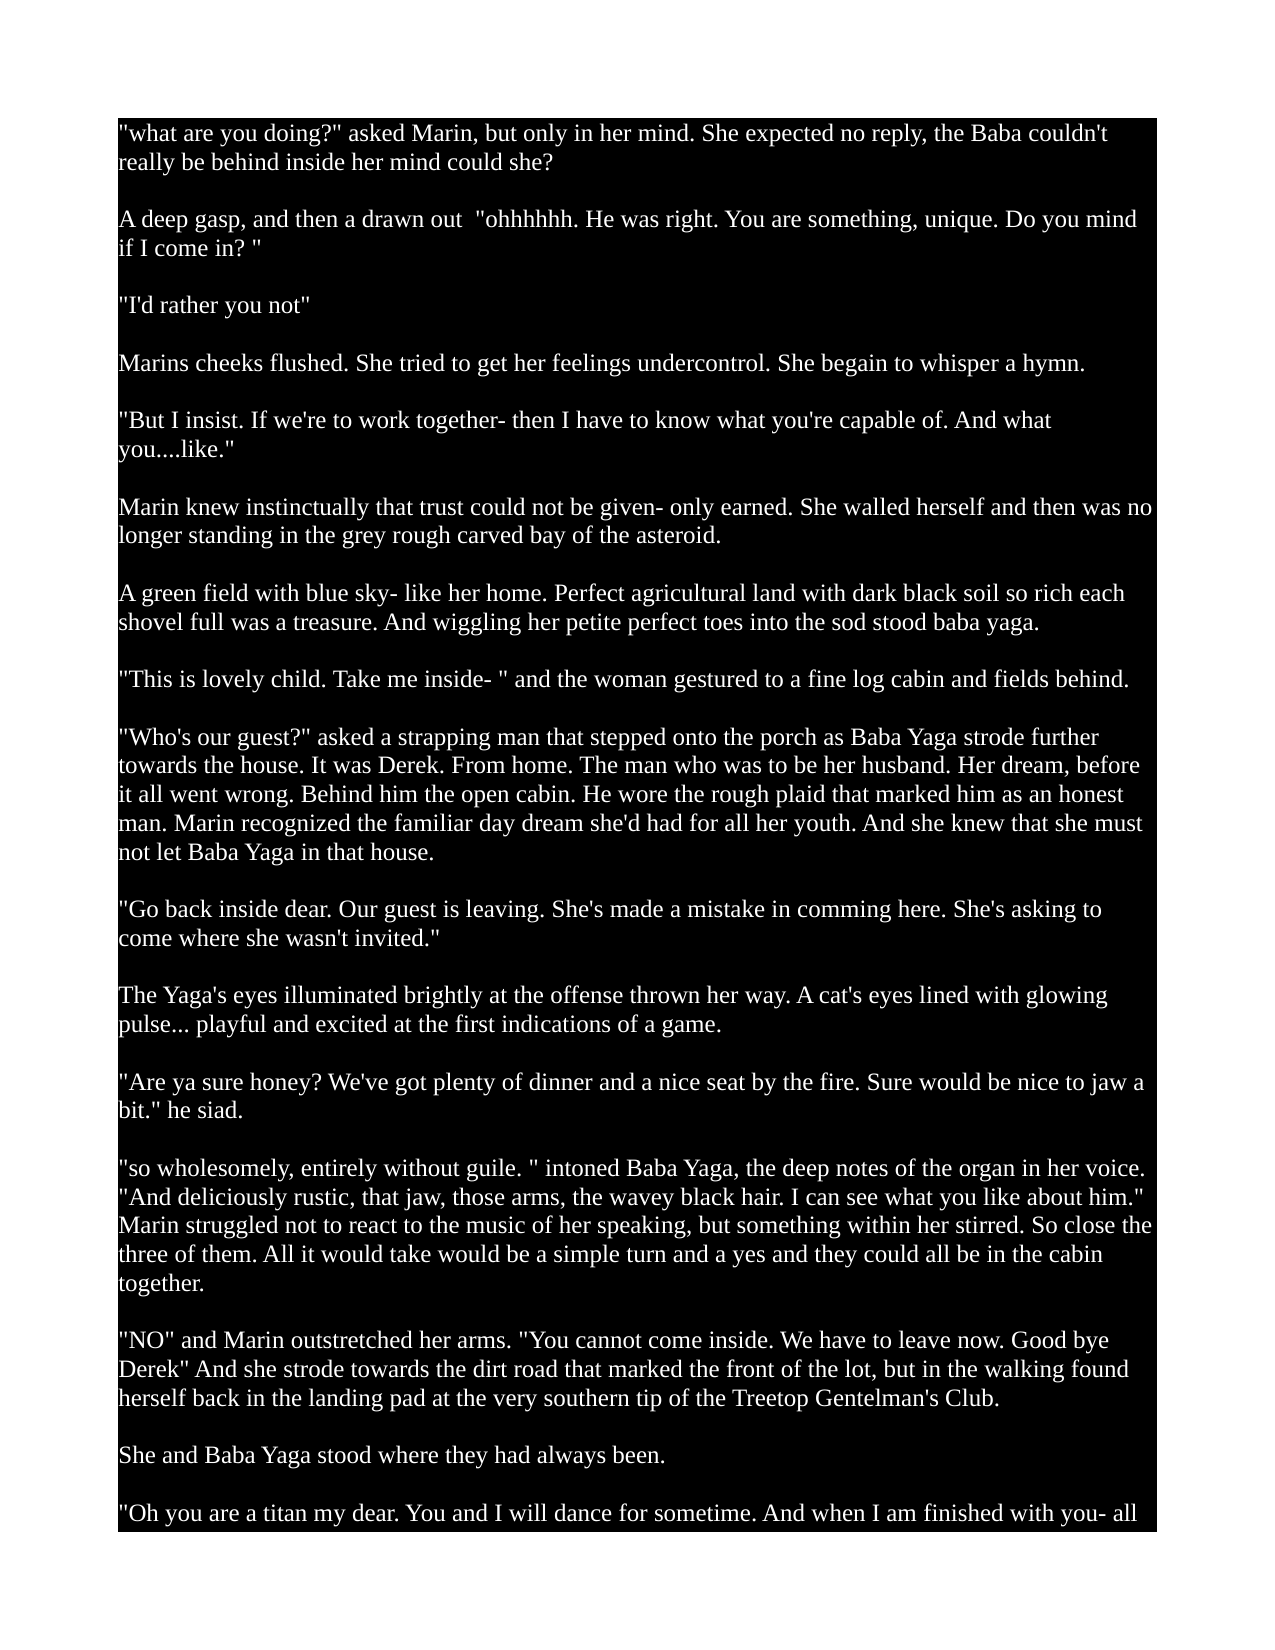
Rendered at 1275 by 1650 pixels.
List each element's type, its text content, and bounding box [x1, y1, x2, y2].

text "Are ya sure honey? We've got plenty of dinner and a nice seat by the fire. Sure would be nice to jaw a bit." he siad. [118, 1067, 1157, 1124]
text Marins cheeks flushed. She tried to get her feelings undercontrol. She begain to whisper a hymn. "But I insist. If we're to work together- then I have to know what you're capable of. And what you....like." [118, 348, 1157, 463]
text "NO" and Marin outstretched her arms. "You cannot come inside. We have to leave now. Good bye Derek" And she strode towards the dirt road that marked the front of the lot, but in the walking found herself back in the landing pad at the very southern tip of the Treetop Gentelman's Club. [118, 1326, 1157, 1412]
text "Go back inside dear. Our guest is leaving. She's made a mistake in comming here. She's asking to come where she wasn't invited." [118, 894, 1157, 952]
text "Oh you are a titan my dear. You and I will dance for sometime. And when I am finished with you- all [118, 1498, 1157, 1527]
text Marin knew instinctually that trust could not be given- only earned. She walled herself and then was no longer standing in the grey rough carved bay of the asteroid. [118, 492, 1157, 549]
text "what are you doing?" asked Marin, but only in her mind. She expected no reply, the Baba couldn't really be behind inside her mind could she? [118, 118, 1157, 176]
text She and Baba Yaga stood where they had always been. [118, 1441, 1157, 1469]
text "Who's our guest?" asked a strapping man that stepped onto the porch as Baba Yaga strode further towards the house. It was Derek. From home. The man who was to be her husband. Her dream, before it all went wrong. Behind him the open cabin. He wore the rough plaid that marked him as an honest man. Marin recognized the familiar day dream she'd had for all her youth. And she knew that she must not let Baba Yaga in that house. [118, 722, 1157, 866]
text "so wholesomely, entirely without guile. " intoned Baba Yaga, the deep notes of the organ in her voice. "And deliciously rustic, that jaw, those arms, the wavey black hair. I can see what you like about him." Marin struggled not to react to the music of her speaking, but something within her stirred. So close the three of them. All it would take would be a simple turn and a yes and they could all be in the cabin together. [118, 1153, 1157, 1297]
text "This is lovely child. Take me inside- " and the woman gestured to a fine log cabin and fields behind. [118, 664, 1157, 693]
text A deep gasp, and then a drawn out "ohhhhhh. He was right. You are something, unique. Do you mind if I come in? " "I'd rather you not" [118, 204, 1157, 319]
text A green field with blue sky- like her home. Perfect agricultural land with dark black soil so rich each shovel full was a treasure. And wiggling her petite perfect toes into the sod stood baba yaga. [118, 578, 1157, 636]
text The Yaga's eyes illuminated brightly at the offense thrown her way. A cat's eyes lined with glowing pulse... playful and excited at the first indications of a game. [118, 981, 1157, 1038]
